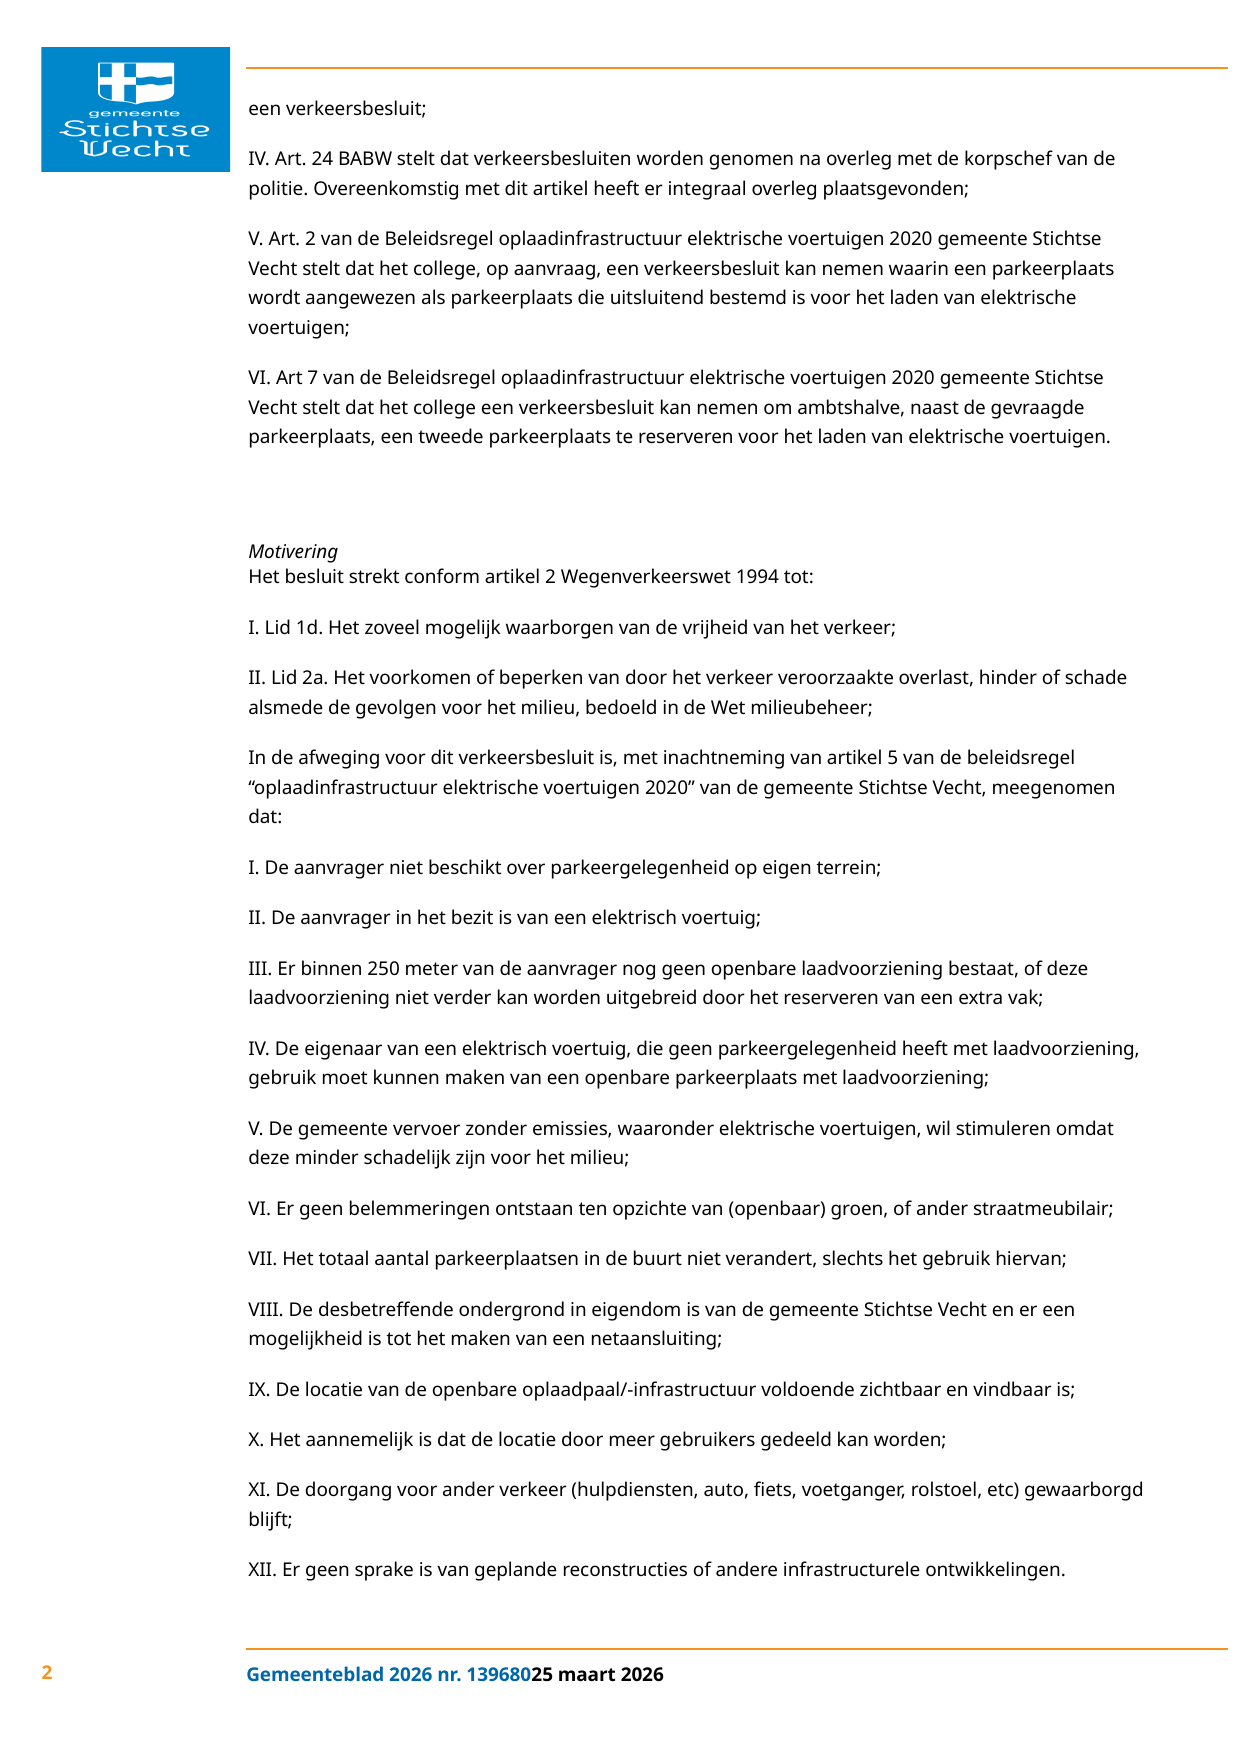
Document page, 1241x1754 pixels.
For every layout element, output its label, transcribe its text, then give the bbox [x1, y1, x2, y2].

picture [99, 63, 135, 101]
text VI. Er geen belemmeringen ontstaan ten opzichte van (openbaar) groen, of ander straatmeubilair; [248, 1195, 1152, 1221]
text II. De aanvrager in het bezit is van een elektrisch voertuig; [248, 904, 1152, 930]
text IX. De locatie van de openbare oplaadpaal/-infrastructuur voldoende zichtbaar en vindbaar is; [248, 1376, 1152, 1401]
text V. De gemeente vervoer zonder emissies, waaronder elektrische voertuigen, wil stimuleren omdat deze minder schadelijk zijn voor het milieu; [248, 1115, 1152, 1170]
text XI. De doorgang voor ander verkeer (hulpdiensten, auto, fiets, voetganger, rolstoel, etc) gewaarborgd blijft; [248, 1477, 1152, 1532]
text I. Lid 1d. Het zoveel mogelijk waarborgen van de vrijheid van het verkeer; [248, 614, 1152, 640]
text VII. Het totaal aantal parkeerplaatsen in de buurt niet verandert, slechts het gebruik hiervan; [248, 1245, 1152, 1271]
text Het besluit strekt conform artikel 2 Wegenverkeerswet 1994 tot: [248, 564, 1152, 589]
text VI. Art 7 van de Beleidsregel oplaadinfrastructuur elektrische voertuigen 2020 gemeente Stichtse Vecht stelt dat het college een verkeersbesluit kan nemen om ambtshalve, naast de gevraagde parkeerplaats, een tweede parkeerplaats te reserveren voor het laden van elektrische voertuigen. [248, 364, 1152, 449]
text II. Lid 2a. Het voorkomen of beperken van door het verkeer veroorzaakte overlast, hinder of schade alsmede de gevolgen voor het milieu, bedoeld in de Wet milieubeheer; [248, 664, 1152, 720]
text Motivering [248, 538, 1152, 564]
text IV. De eigenaar van een elektrisch voertuig, die geen parkeergelegenheid heeft met laadvoorziening, gebruik moet kunnen maken van een openbare parkeerplaats met laadvoorziening; [248, 1035, 1152, 1090]
text VIII. De desbetreffende ondergrond in eigendom is van de gemeente Stichtse Vecht en er een mogelijkheid is tot het maken van een netaansluiting; [248, 1296, 1152, 1351]
text X. Het aannemelijk is dat de locatie door meer gebruikers gedeeld kan worden; [248, 1426, 1152, 1452]
text IV. Art. 24 BABW stelt dat verkeersbesluiten worden genomen na overleg met de korpschef van de politie. Overeenkomstig met dit artikel heeft er integraal overleg plaatsgevonden; [248, 145, 1152, 201]
text III. Er binnen 250 meter van de aanvrager nog geen openbare laadvoorziening bestaat, of deze laadvoorziening niet verder kan worden uitgebreid door het reserveren van een extra vak; [248, 955, 1152, 1010]
text V. Art. 2 van de Beleidsregel oplaadinfrastructuur elektrische voertuigen 2020 gemeente Stichtse Vecht stelt dat het college, op aanvraag, een verkeersbesluit kan nemen waarin een parkeerplaats wordt aangewezen als parkeerplaats die uitsluitend bestemd is voor het laden van elektrische voertuigen; [248, 225, 1152, 340]
text In de afweging voor dit verkeersbesluit is, met inachtneming van artikel 5 van de beleidsregel “oplaadinfrastructuur elektrische voertuigen 2020” van de gemeente Stichtse Vecht, meegenomen dat: [248, 744, 1152, 829]
text XII. Er geen sprake is van geplande reconstructies of andere infrastructurele ontwikkelingen. [248, 1557, 1152, 1582]
text I. De aanvrager niet beschikt over parkeergelegenheid op eigen terrein; [248, 854, 1152, 880]
text een verkeersbesluit; [248, 95, 1152, 121]
picture [137, 63, 174, 103]
